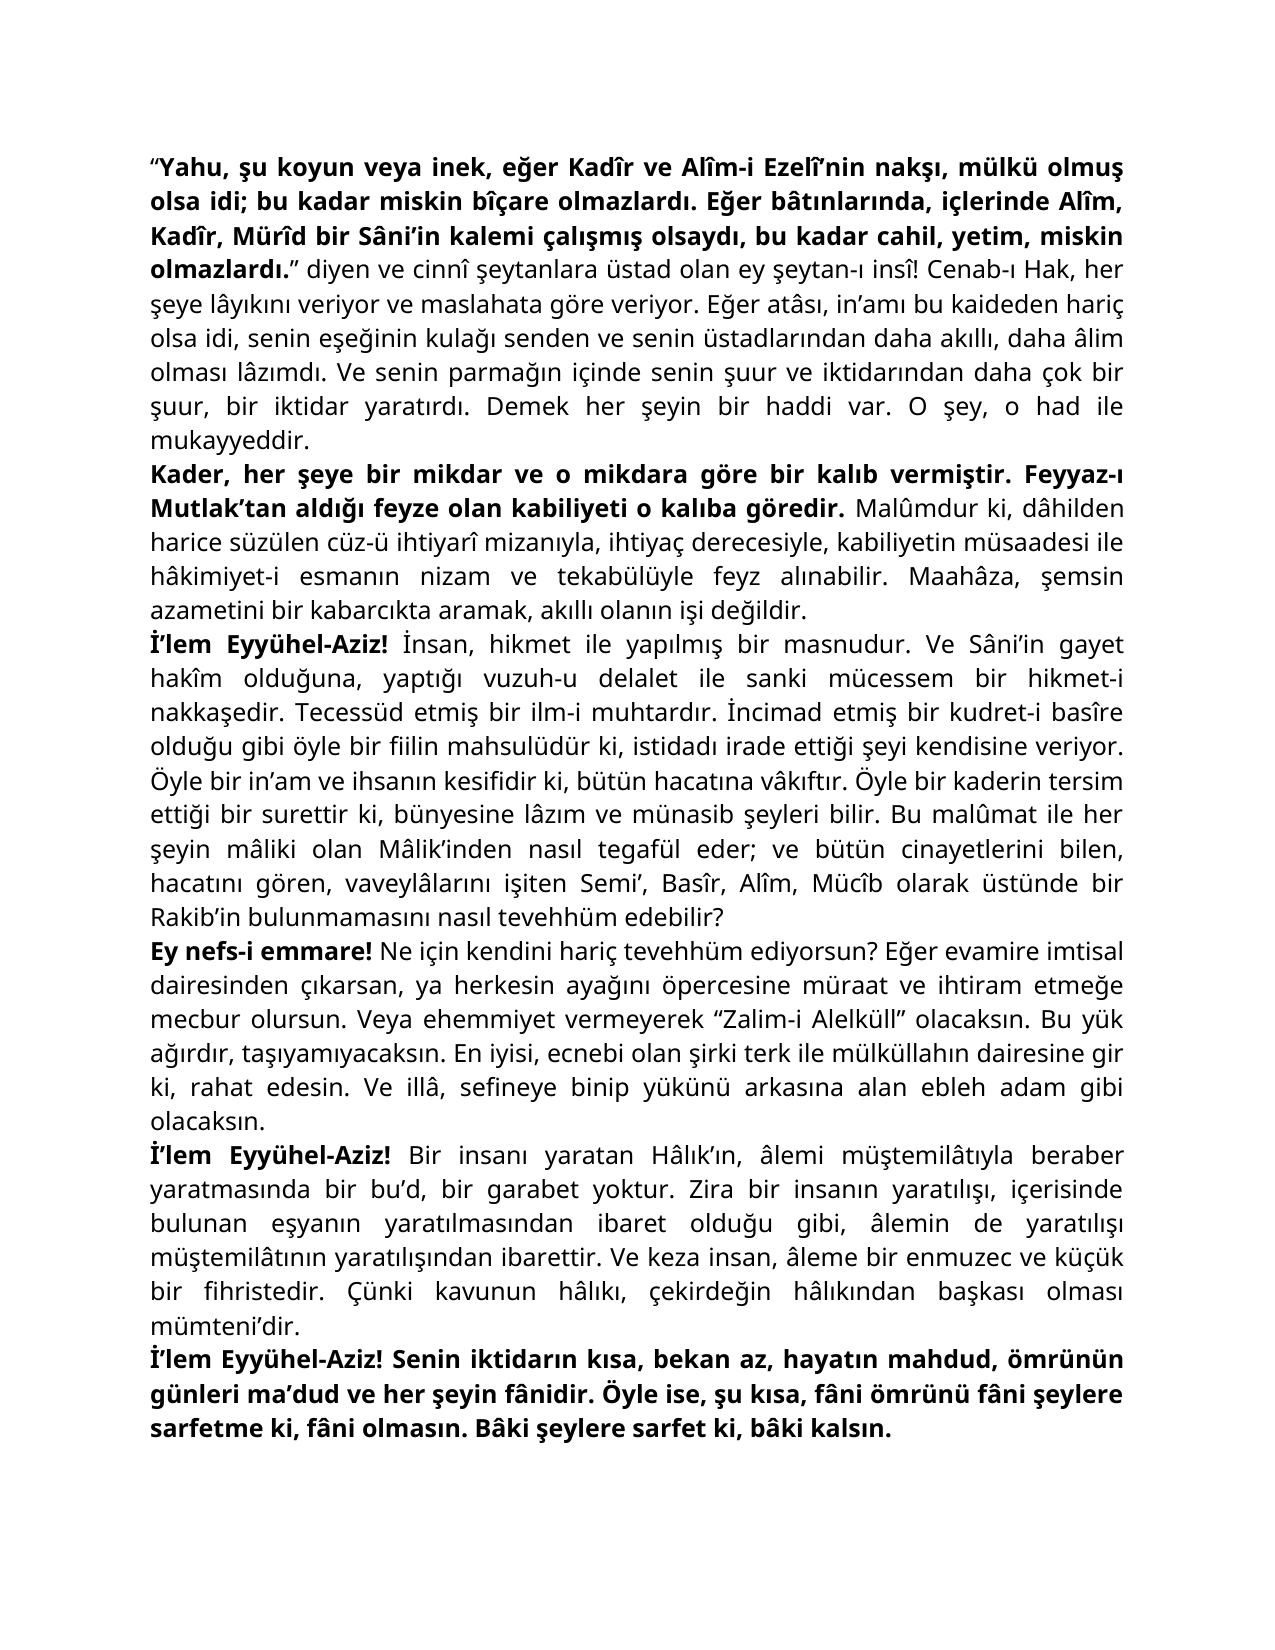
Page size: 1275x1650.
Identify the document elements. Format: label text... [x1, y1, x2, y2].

text Kader, her şeye bir mikdar ve o mikdara göre bir kalıb vermiştir. Feyyaz-ı Mutlak’tan aldığı feyze olan kabiliyeti o kalıba göredir. Malûmdur ki, dâhilden harice süzülen cüz-ü ihtiyarî mizanıyla, ihtiyaç derecesiyle, kabiliyetin müsaadesi ile hâkimiyet-i esmanın nizam ve tekabülüyle feyz alınabilir. Maahâza, şemsin azametini bir kabarcıkta aramak, akıllı olanın işi değildir. [150, 457, 1125, 627]
text Ey nefs-i emmare! Ne için kendini hariç tevehhüm ediyorsun? Eğer evamire imtisal dairesinden çıkarsan, ya herkesin ayağını öpercesine müraat ve ihtiram etmeğe mecbur olursun. Veya ehemmiyet vermeyerek “Zalim-i Alelküll” olacaksın. Bu yük ağırdır, taşıyamıyacaksın. En iyisi, ecnebi olan şirki terk ile mülküllahın dairesine gir ki, rahat edesin. Ve illâ, sefineye binip yükünü arkasına alan ebleh adam gibi olacaksın. [150, 933, 1125, 1138]
text “Yahu, şu koyun veya inek, eğer Kadîr ve Alîm-i Ezelî’nin nakşı, mülkü olmuş olsa idi; bu kadar miskin bîçare olmazlardı. Eğer bâtınlarında, içlerinde Alîm, Kadîr, Mürîd bir Sâni’in kalemi çalışmış olsaydı, bu kadar cahil, yetim, miskin olmazlardı.” diyen ve cinnî şeytanlara üstad olan ey şeytan-ı insî! Cenab-ı Hak, her şeye lâyıkını veriyor ve maslahata göre veriyor. Eğer atâsı, in’amı bu kaideden hariç olsa idi, senin eşeğinin kulağı senden ve senin üstadlarından daha akıllı, daha âlim olması lâzımdı. Ve senin parmağın içinde senin şuur ve iktidarından daha çok bir şuur, bir iktidar yaratırdı. Demek her şeyin bir haddi var. O şey, o had ile mukayyeddir. [150, 150, 1125, 457]
text İ’lem Eyyühel-Aziz! İnsan, hikmet ile yapılmış bir masnudur. Ve Sâni’in gayet hakîm olduğuna, yaptığı vuzuh-u delalet ile sanki mücessem bir hikmet-i nakkaşedir. Tecessüd etmiş bir ilm-i muhtardır. İncimad etmiş bir kudret-i basîre olduğu gibi öyle bir fiilin mahsulüdür ki, istidadı irade ettiği şeyi kendisine veriyor. Öyle bir in’am ve ihsanın kesifidir ki, bütün hacatına vâkıftır. Öyle bir kaderin tersim ettiği bir surettir ki, bünyesine lâzım ve münasib şeyleri bilir. Bu malûmat ile her şeyin mâliki olan Mâlik’inden nasıl tegafül eder; ve bütün cinayetlerini bilen, hacatını gören, vaveylâlarını işiten Semi’, Basîr, Alîm, Mücîb olarak üstünde bir Rakib’in bulunmamasını nasıl tevehhüm edebilir? [150, 627, 1125, 933]
text İ’lem Eyyühel-Aziz! Bir insanı yaratan Hâlık’ın, âlemi müştemilâtıyla beraber yaratmasında bir bu’d, bir garabet yoktur. Zira bir insanın yaratılışı, içerisinde bulunan eşyanın yaratılmasından ibaret olduğu gibi, âlemin de yaratılışı müştemilâtının yaratılışından ibarettir. Ve keza insan, âleme bir enmuzec ve küçük bir fihristedir. Çünki kavunun hâlıkı, çekirdeğin hâlıkından başkası olması mümteni’dir. [150, 1138, 1125, 1342]
text İ’lem Eyyühel-Aziz! Senin iktidarın kısa, bekan az, hayatın mahdud, ömrünün günleri ma’dud ve her şeyin fânidir. Öyle ise, şu kısa, fâni ömrünü fâni şeylere sarfetme ki, fâni olmasın. Bâki şeylere sarfet ki, bâki kalsın. [150, 1342, 1125, 1444]
